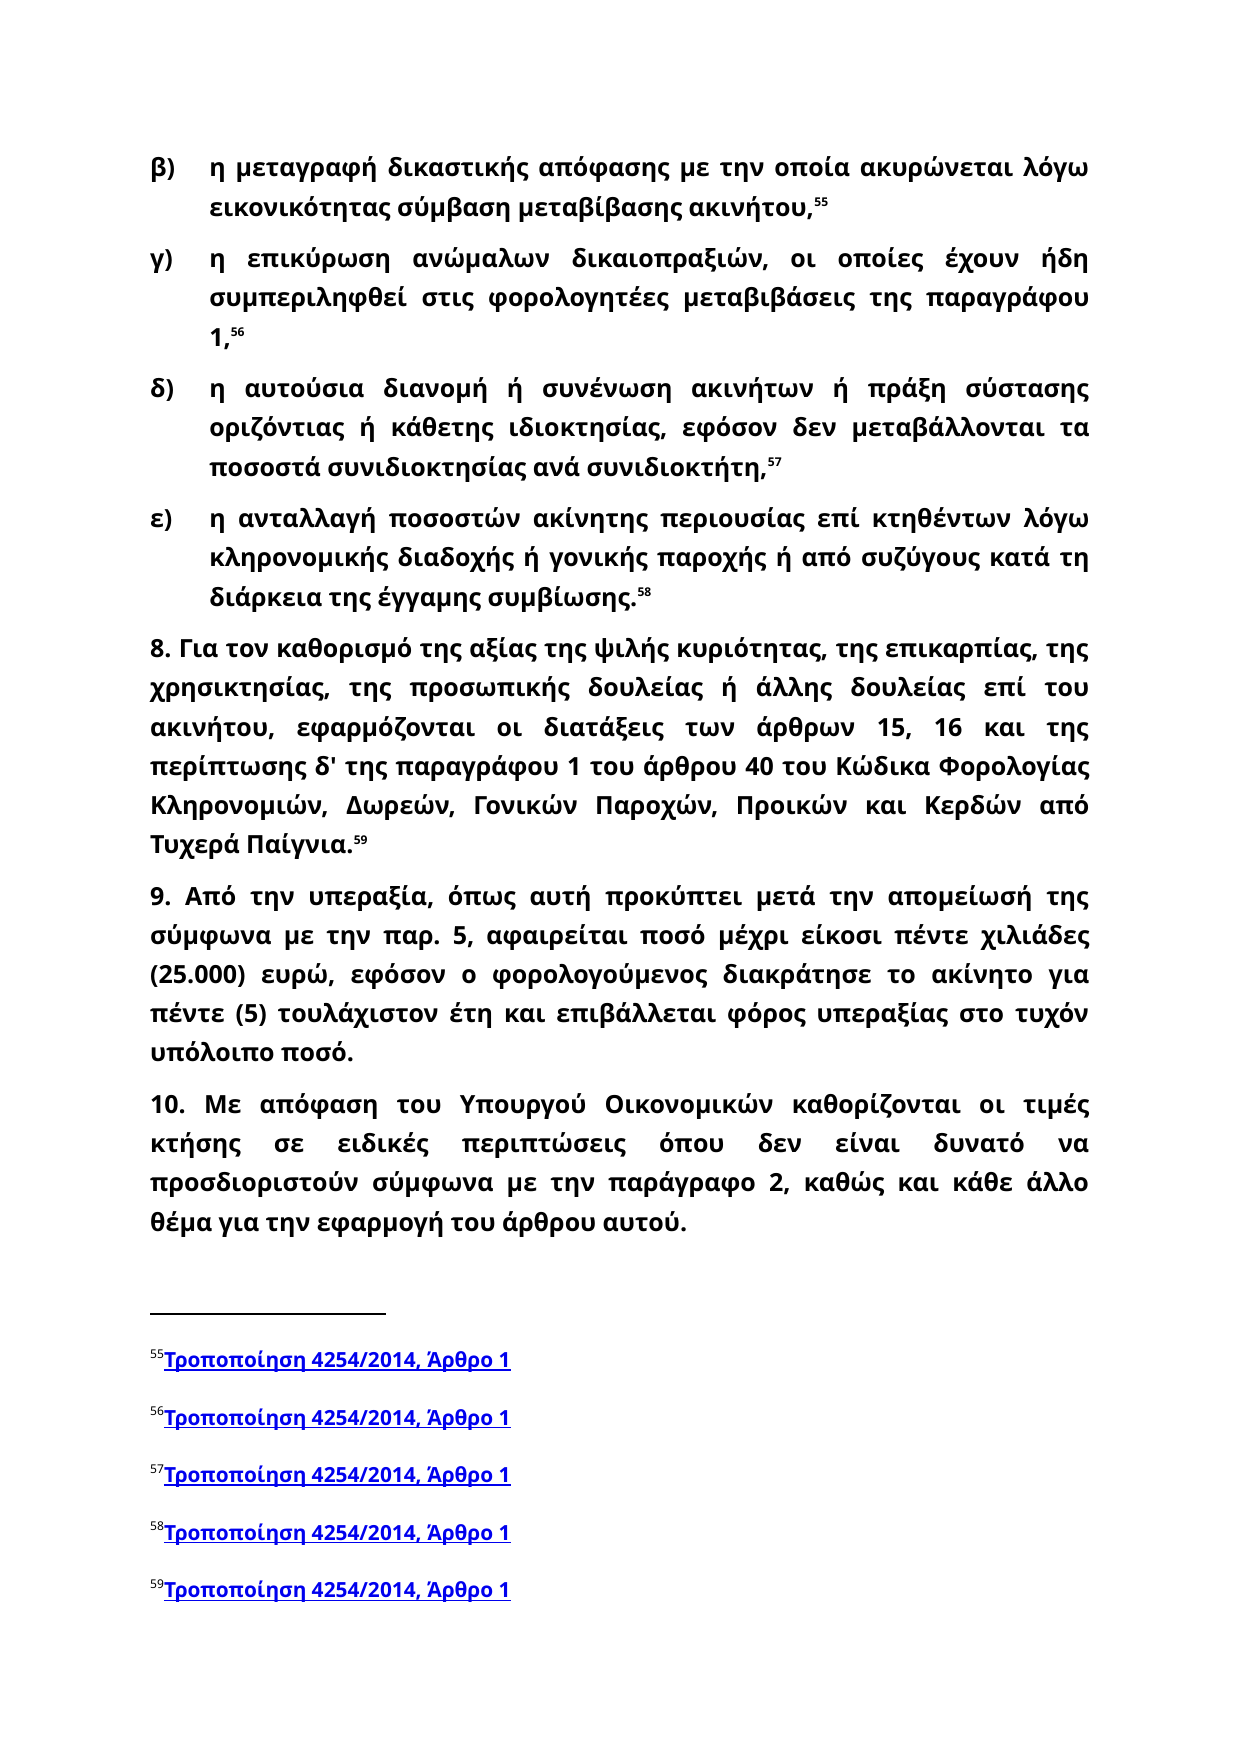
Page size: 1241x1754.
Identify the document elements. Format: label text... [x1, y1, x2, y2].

text Τροποποίηση 4254/2014, Άρθρο 1 [150, 1345, 1090, 1373]
list β) η μεταγραφή δικαστικής απόφασης με την οποία ακυρώνεται λόγω εικονικότητας σύμβαση μεταβίβασης ακινήτου, [150, 150, 1090, 223]
list δ) η αυτούσια διανομή ή συνένωση ακινήτων ή πράξη σύστασης οριζόντιας ή κάθετης ιδιοκτησίας, εφόσον δεν μεταβάλλονται τα ποσοστά συνιδιοκτησίας ανά συνιδιοκτήτη, [150, 371, 1090, 483]
text Τροποποίηση 4254/2014, Άρθρο 1 [150, 1518, 1090, 1546]
list γ) η επικύρωση ανώμαλων δικαιοπραξιών, οι οποίες έχουν ήδη συμπεριληφθεί στις φορολογητέες μεταβιβάσεις της παραγράφου 1, [150, 241, 1090, 353]
text 10. Με απόφαση του Υπουργού Οικονομικών καθορίζονται οι τιμές κτήσης σε ειδικές περιπτώσεις όπου δεν είναι δυνατό να προσδιοριστούν σύμφωνα με την παράγραφο 2, καθώς και κάθε άλλο θέμα για την εφαρμογή του άρθρου αυτού. [150, 1087, 1090, 1238]
text 9. Από την υπεραξία, όπως αυτή προκύπτει μετά την απομείωσή της σύμφωνα με την παρ. 5, αφαιρείται ποσό μέχρι είκοσι πέντε χιλιάδες (25.000) ευρώ, εφόσον ο φορολογούμενος διακράτησε το ακίνητο για πέντε (5) τουλάχιστον έτη και επιβάλλεται φόρος υπεραξίας στο τυχόν υπόλοιπο ποσό. [150, 878, 1090, 1069]
text Τροποποίηση 4254/2014, Άρθρο 1 [150, 1460, 1090, 1489]
text 8. Για τον καθορισμό της αξίας της ψιλής κυριότητας, της επικαρπίας, της χρησικτησίας, της προσωπικής δουλείας ή άλλης δουλείας επί του ακινήτου, εφαρμόζονται οι διατάξεις των άρθρων 15, 16 και της περίπτωσης δ' της παραγράφου 1 του άρθρου 40 του Κώδικα Φορολογίας Κληρονομιών, Δωρεών, Γονικών Παροχών, Προικών και Κερδών από Τυχερά Παίγνια. [150, 631, 1090, 861]
text Τροποποίηση 4254/2014, Άρθρο 1 [150, 1403, 1090, 1431]
text Τροποποίηση 4254/2014, Άρθρο 1 [150, 1576, 1090, 1604]
list ε) η ανταλλαγή ποσοστών ακίνητης περιουσίας επί κτηθέντων λόγω κληρονομικής διαδοχής ή γονικής παροχής ή από συζύγους κατά τη διάρκεια της έγγαμης συμβίωσης. [150, 501, 1090, 613]
